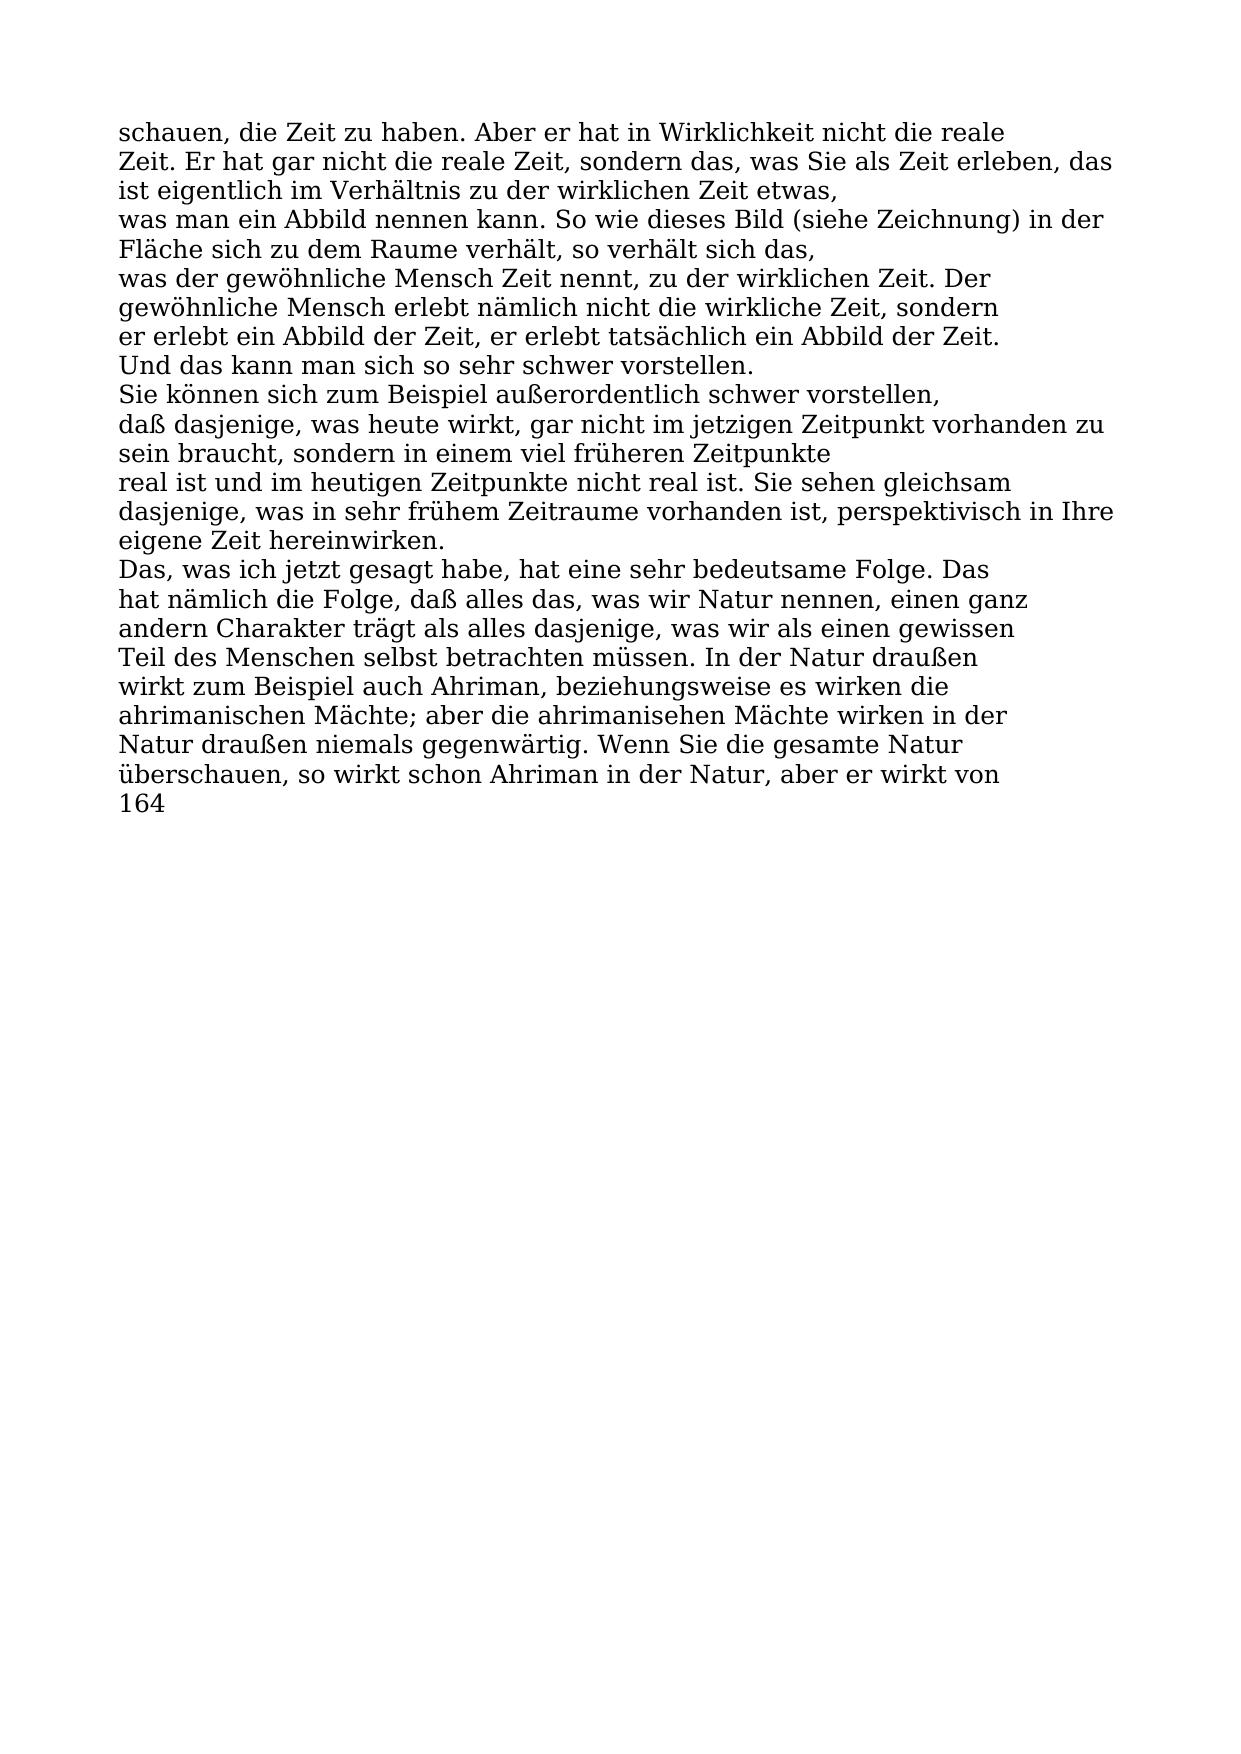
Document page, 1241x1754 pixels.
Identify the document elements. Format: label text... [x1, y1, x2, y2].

text Sie können sich zum Beispiel außerordentlich schwer vorstellen, [118, 381, 1122, 410]
text andern Charakter trägt als alles dasjenige, was wir als einen gewissen [118, 614, 1122, 643]
text schauen, die Zeit zu haben. Aber er hat in Wirklichkeit nicht die reale [118, 118, 1122, 147]
text hat nämlich die Folge, daß alles das, was wir Natur nennen, einen ganz [118, 585, 1122, 614]
text Natur draußen niemals gegenwärtig. Wenn Sie die gesamte Natur [118, 731, 1122, 760]
text 164 [118, 789, 1122, 818]
text daß dasjenige, was heute wirkt, gar nicht im jetzigen Zeitpunkt vorhanden zu sein braucht, sondern in einem viel früheren Zeitpunkte [118, 410, 1122, 468]
text wirkt zum Beispiel auch Ahriman, beziehungsweise es wirken die [118, 672, 1122, 701]
text überschauen, so wirkt schon Ahriman in der Natur, aber er wirkt von [118, 760, 1122, 789]
text Das, was ich jetzt gesagt habe, hat eine sehr bedeutsame Folge. Das [118, 556, 1122, 585]
text Zeit. Er hat gar nicht die reale Zeit, sondern das, was Sie als Zeit erleben, das ist eigentlich im Verhältnis zu der wirklichen Zeit etwas, [118, 147, 1122, 206]
text Und das kann man sich so sehr schwer vorstellen. [118, 351, 1122, 381]
text Teil des Menschen selbst betrachten müssen. In der Natur draußen [118, 643, 1122, 672]
text ahrimanischen Mächte; aber die ahrimanisehen Mächte wirken in der [118, 701, 1122, 731]
text was der gewöhnliche Mensch Zeit nennt, zu der wirklichen Zeit. Der [118, 264, 1122, 293]
text was man ein Abbild nennen kann. So wie dieses Bild (siehe Zeichnung) in der Fläche sich zu dem Raume verhält, so verhält sich das, [118, 206, 1122, 264]
text er erlebt ein Abbild der Zeit, er erlebt tatsächlich ein Abbild der Zeit. [118, 322, 1122, 351]
text real ist und im heutigen Zeitpunkte nicht real ist. Sie sehen gleichsam dasjenige, was in sehr frühem Zeitraume vorhanden ist, perspektivisch in Ihre eigene Zeit hereinwirken. [118, 468, 1122, 556]
text gewöhnliche Mensch erlebt nämlich nicht die wirkliche Zeit, sondern [118, 293, 1122, 322]
